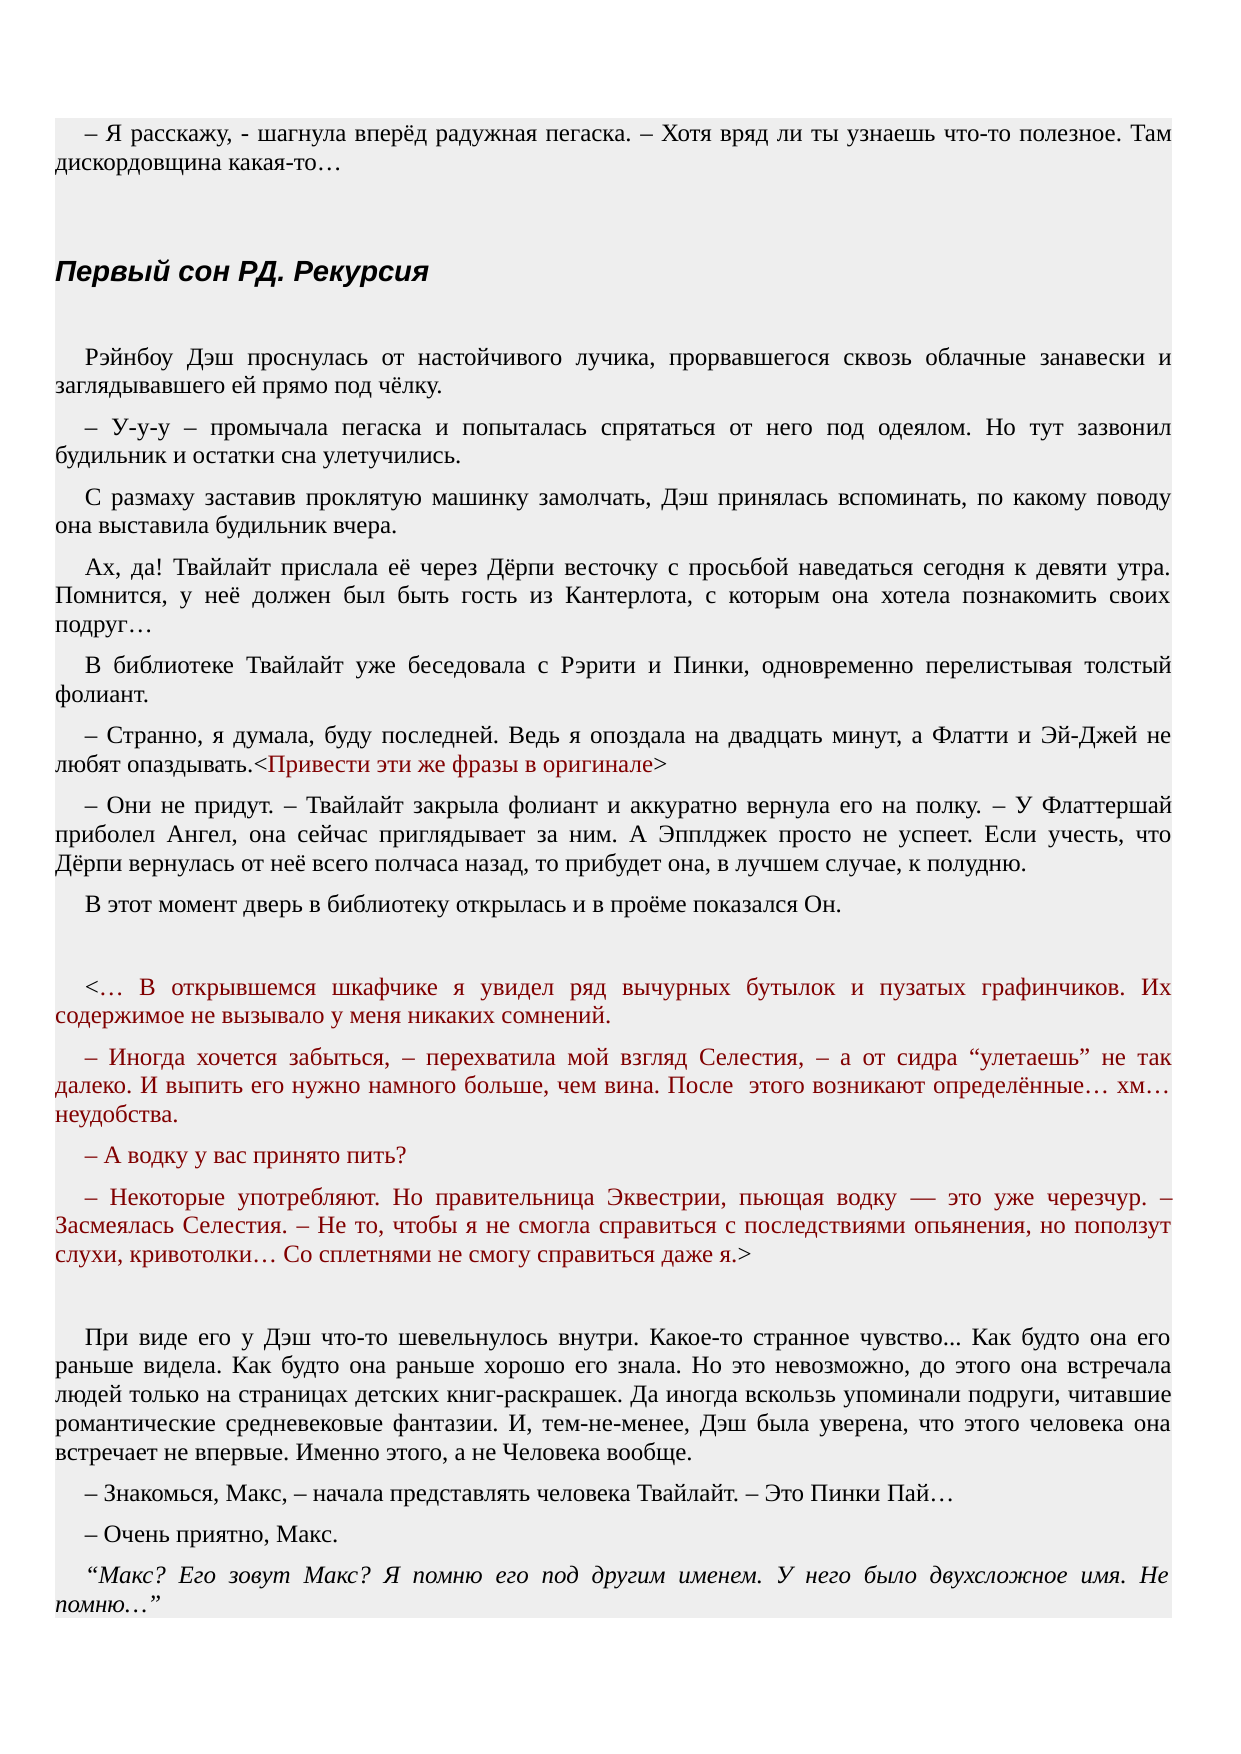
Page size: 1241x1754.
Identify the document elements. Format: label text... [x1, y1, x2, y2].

text С размаху заставив проклятую машинку замолчать, Дэш принялась вспоминать, по какому поводу она выставила будильник вчера. [55, 482, 1172, 539]
text – Странно, я думала, буду последней. Ведь я опоздала на двадцать минут, а Флатти и Эй-Джей не любят опаздывать.<Привести эти же фразы в оригинале> [55, 720, 1172, 778]
text Ах, да! Твайлайт прислала её через Дёрпи весточку с просьбой наведаться сегодня к девяти утра. Помнится, у неё должен был быть гость из Кантерлота, с которым она хотела познакомить своих подруг… [55, 552, 1172, 638]
text – Знакомься, Макс, – начала представлять человека Твайлайт. – Это Пинки Пай… [55, 1478, 1172, 1507]
text – Иногда хочется забыться, – перехватила мой взгляд Селестия, – а от сидра “улетаешь” не так далеко. И выпить его нужно намного больше, чем вина. После этого возникают определённые… хм… неудобства. [55, 1042, 1172, 1128]
text – У-у-у – промычала пегаска и попыталась спрятаться от него под одеялом. Но тут зазвонил будильник и остатки сна улетучились. [55, 412, 1172, 469]
subtitle Первый сон РД. Рекурсия [55, 254, 1172, 288]
text – Я расскажу, - шагнула вперёд радужная пегаска. – Хотя вряд ли ты узнаешь что-то полезное. Там дискордовщина какая-то… [55, 118, 1172, 176]
text В библиотеке Твайлайт уже беседовала с Рэрити и Пинки, одновременно перелистывая толстый фолиант. [55, 650, 1172, 708]
text В этот момент дверь в библиотеку открылась и в проёме показался Он. [55, 889, 1172, 918]
text – А водку у вас принято пить? [55, 1140, 1172, 1169]
text Рэйнбоу Дэш проснулась от настойчивого лучика, прорвавшегося сквозь облачные занавески и заглядывавшего ей прямо под чёлку. [55, 342, 1172, 399]
text – Некоторые употребляют. Но правительница Эквестрии, пьющая водку — это уже черезчур. – Засмеялась Селестия. – Не то, чтобы я не смогла справиться с последствиями опьянения, но поползут слухи, кривотолки… Со сплетнями не смогу справиться даже я.> [55, 1182, 1172, 1268]
text При виде его у Дэш что-то шевельнулось внутри. Какое-то странное чувство... Как будто она его раньше видела. Как будто она раньше хорошо его знала. Но это невозможно, до этого она встречала людей только на страницах детских книг-раскрашек. Да иногда вскользь упоминали подруги, читавшие романтические средневековые фантазии. И, тем-не-менее, Дэш была уверена, что этого человека она встречает не впервые. Именно этого, а не Человека вообще. [55, 1322, 1172, 1465]
text <… В открывшемся шкафчике я увидел ряд вычурных бутылок и пузатых графинчиков. Их содержимое не вызывало у меня никаких сомнений. [55, 972, 1172, 1029]
text – Они не придут. – Твайлайт закрыла фолиант и аккуратно вернула его на полку. – У Флаттершай приболел Ангел, она сейчас приглядывает за ним. А Эпплджек просто не успеет. Если учесть, что Дёрпи вернулась от неё всего полчаса назад, то прибудет она, в лучшем случае, к полудню. [55, 790, 1172, 877]
text “Макс? Его зовут Макс? Я помню его под другим именем. У него было двухсложное имя. Не помню…” [55, 1560, 1172, 1618]
text – Очень приятно, Макс. [55, 1519, 1172, 1548]
